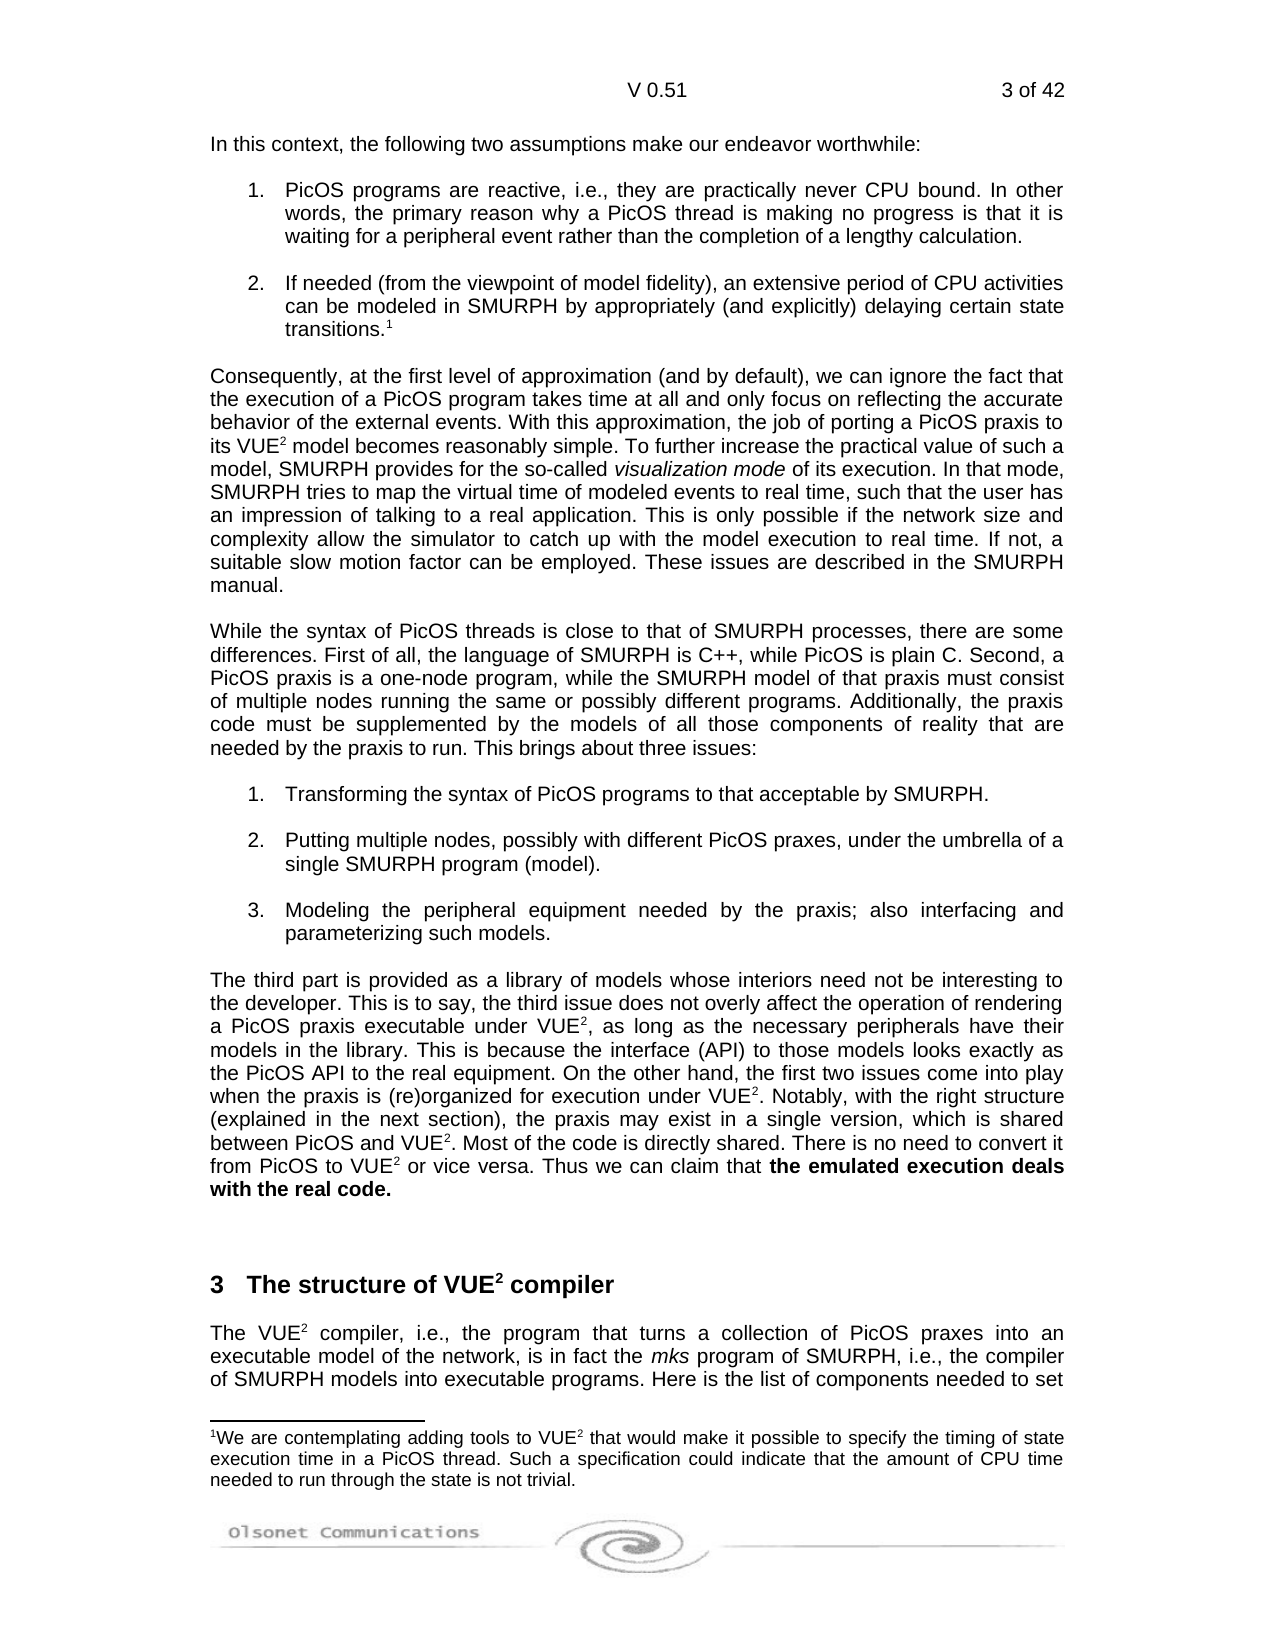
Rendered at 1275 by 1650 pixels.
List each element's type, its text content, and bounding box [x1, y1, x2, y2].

list Transforming the syntax of PicOS programs to that acceptable by SMURPH. [247, 783, 1065, 806]
text While the syntax of PicOS threads is close to that of SMURPH processes, there are some differences. First of all, the language of SMURPH is C++, while PicOS is plain C. Second, a PicOS praxis is a one-node program, while the SMURPH model of that praxis must consist of multiple nodes running the same or possibly different programs. Additionally, the praxis code must be supplemented by the models of all those components of reality that are needed by the praxis to run. This brings about three issues: [210, 620, 1065, 759]
text The VUE2 compiler, i.e., the program that turns a collection of PicOS praxes into an executable model of the network, is in fact the mks program of SMURPH, i.e., the compiler of SMURPH models into executable programs. Here is the list of components needed to set [210, 1322, 1065, 1391]
list If needed (from the viewpoint of model fidelity), an extensive period of CPU activities can be modeled in SMURPH by appropriately (and explicitly) delaying certain state transitions. [247, 272, 1065, 341]
picture [210, 1504, 1065, 1596]
list We are contemplating adding tools to VUE2 that would make it possible to specify the timing of state execution time in a PicOS thread. Such a specification could indicate that the amount of CPU time needed to run through the state is not trivial. [210, 1427, 1065, 1490]
text In this context, the following two assumptions make our endeavor worthwhile: [210, 132, 1065, 155]
text The third part is provided as a library of models whose interiors need not be interesting to the developer. This is to say, the third issue does not overly affect the operation of rendering a PicOS praxis executable under VUE2, as long as the necessary peripherals have their models in the library. This is because the interface (API) to those models looks exactly as the PicOS API to the real equipment. On the other hand, the first two issues come into play when the praxis is (re)organized for execution under VUE2. Notably, with the right structure (explained in the next section), the praxis may exist in a single version, which is shared between PicOS and VUE2. Most of the code is directly shared. There is no need to convert it from PicOS to VUE2 or vice versa. Thus we can claim that the emulated execution deals with the real code. [210, 968, 1065, 1201]
list Putting multiple nodes, possibly with different PicOS praxes, under the umbrella of a single SMURPH program (model). [247, 829, 1065, 876]
subtitle The structure of VUE2 compiler [210, 1270, 1065, 1298]
list Modeling the peripheral equipment needed by the praxis; also interfacing and parameterizing such models. [247, 899, 1065, 945]
text Consequently, at the first level of approximation (and by default), we can ignore the fact that the execution of a PicOS program takes time at all and only focus on reflecting the accurate behavior of the external events. With this approximation, the job of porting a PicOS praxis to its VUE2 model becomes reasonably simple. To further increase the practical value of such a model, SMURPH provides for the so-called visualization mode of its execution. In that mode, SMURPH tries to map the virtual time of modeled events to real time, such that the user has an impression of talking to a real application. This is only possible if the network size and complexity allow the simulator to catch up with the model execution to real time. If not, a suitable slow motion factor can be employed. These issues are described in the SMURPH manual. [210, 364, 1065, 597]
list PicOS programs are reactive, i.e., they are practically never CPU bound. In other words, the primary reason why a PicOS thread is making no progress is that it is waiting for a peripheral event rather than the completion of a lengthy calculation. [247, 179, 1065, 248]
